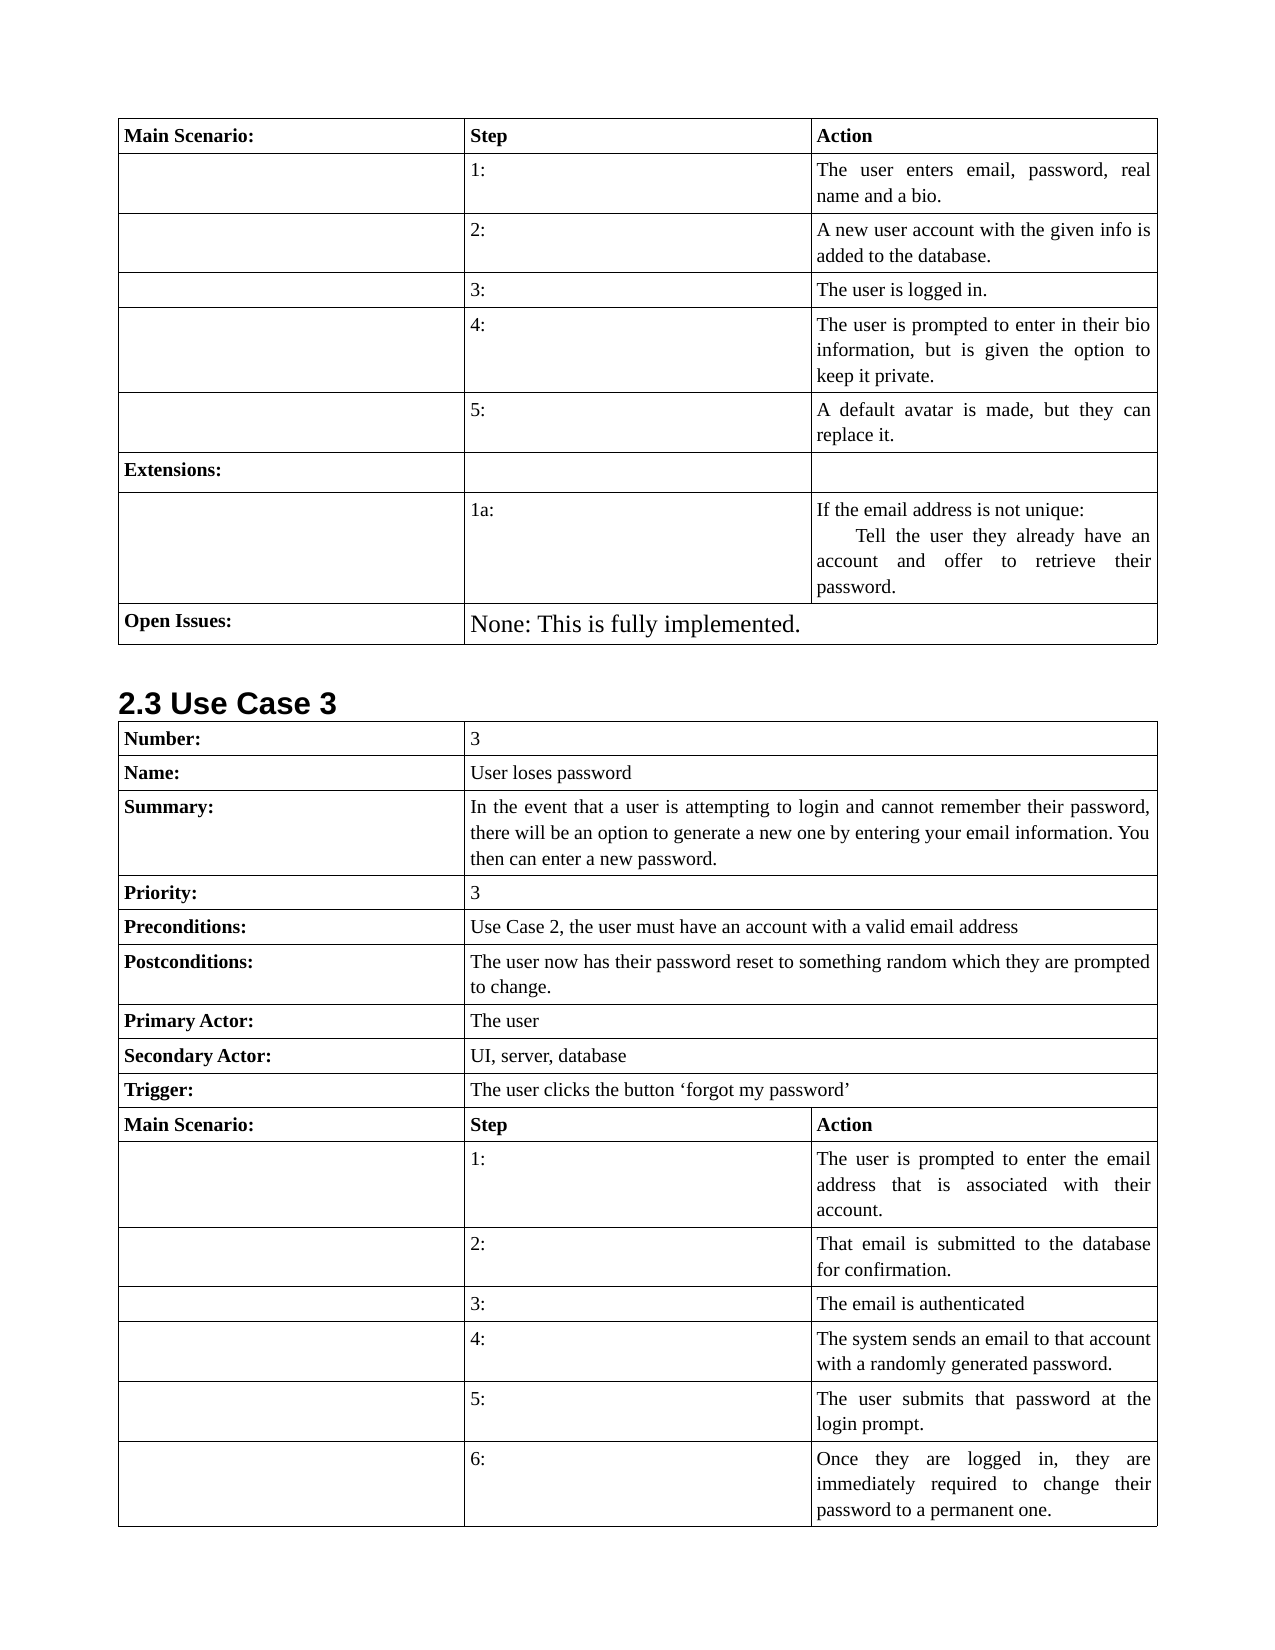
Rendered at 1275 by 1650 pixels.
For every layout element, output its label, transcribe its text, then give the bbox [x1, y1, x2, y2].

table_cell Use Case 2, the user must have an account with a valid email address [465, 910, 1157, 944]
text 2.3 Use Case 3 [118, 685, 1157, 721]
table_cell The user [465, 1005, 1157, 1038]
table_cell The user clicks the button ‘forgot my password’ [465, 1074, 1157, 1107]
table_cell If the email address is not unique: Tell the user they already have an account and offer to retrieve their password. [812, 493, 1157, 603]
table_cell 5: [465, 1382, 811, 1441]
table_cell A default avatar is made, but they can replace it. [812, 393, 1157, 452]
table_cell [119, 393, 464, 452]
table_cell [465, 453, 811, 492]
table_cell Main Scenario: [119, 1108, 464, 1141]
table_cell [119, 1382, 464, 1441]
table_cell That email is submitted to the database for confirmation. [812, 1228, 1157, 1286]
table_cell Summary: [119, 791, 464, 875]
table_cell 3 [465, 876, 1157, 909]
table_cell Trigger: [119, 1074, 464, 1107]
table_cell User loses password [465, 756, 1157, 789]
table_cell 4: [465, 308, 811, 392]
table_cell Name: [119, 756, 464, 789]
table_cell Open Issues: [119, 604, 464, 643]
table_cell The user submits that password at the login prompt. [812, 1382, 1157, 1441]
table_cell [119, 1287, 464, 1321]
table_cell Action [812, 119, 1157, 152]
table_cell [812, 453, 1157, 492]
table_cell Postconditions: [119, 945, 464, 1004]
table_cell Main Scenario: [119, 119, 464, 152]
table_cell 3: [465, 273, 811, 307]
table_cell 3: [465, 1287, 811, 1321]
table_cell [119, 493, 464, 603]
table_cell Action [812, 1108, 1157, 1141]
table_cell 5: [465, 393, 811, 452]
table_cell 6: [465, 1442, 811, 1526]
table_cell Step [465, 1108, 811, 1141]
table_cell Primary Actor: [119, 1005, 464, 1038]
table_cell The user is prompted to enter the email address that is associated with their account. [812, 1142, 1157, 1227]
table_cell 1: [465, 1142, 811, 1227]
table_cell 1: [465, 154, 811, 212]
table_cell The user enters email, password, real name and a bio. [812, 154, 1157, 212]
table_cell Once they are logged in, they are immediately required to change their password to a permanent one. [812, 1442, 1157, 1526]
table_header 3 [465, 722, 1157, 755]
table_cell 4: [465, 1322, 811, 1381]
table_cell [119, 1322, 464, 1381]
table_cell The email is authenticated [812, 1287, 1157, 1321]
table_cell [119, 308, 464, 392]
table_cell Step [465, 119, 811, 152]
table_cell [119, 273, 464, 307]
table_cell None: This is fully implemented. [465, 604, 1157, 643]
table_cell [119, 154, 464, 212]
table_header Number: [119, 722, 464, 755]
table_cell UI, server, database [465, 1039, 1157, 1072]
table_cell [119, 1228, 464, 1286]
table_cell The user is prompted to enter in their bio information, but is given the option to keep it private. [812, 308, 1157, 392]
table_cell 2: [465, 214, 811, 272]
table_cell A new user account with the given info is added to the database. [812, 214, 1157, 272]
table_cell 1a: [465, 493, 811, 603]
table_cell The system sends an email to that account with a randomly generated password. [812, 1322, 1157, 1381]
table_cell Extensions: [119, 453, 464, 492]
table_cell The user is logged in. [812, 273, 1157, 307]
table_cell In the event that a user is attempting to login and cannot remember their password, there will be an option to generate a new one by entering your email information. You then can enter a new password. [465, 791, 1157, 875]
table_cell Priority: [119, 876, 464, 909]
table_cell Preconditions: [119, 910, 464, 944]
table_cell The user now has their password reset to something random which they are prompted to change. [465, 945, 1157, 1004]
table_cell [119, 1442, 464, 1526]
table_cell Secondary Actor: [119, 1039, 464, 1072]
table_cell 2: [465, 1228, 811, 1286]
table_cell [119, 1142, 464, 1227]
table_cell [119, 214, 464, 272]
